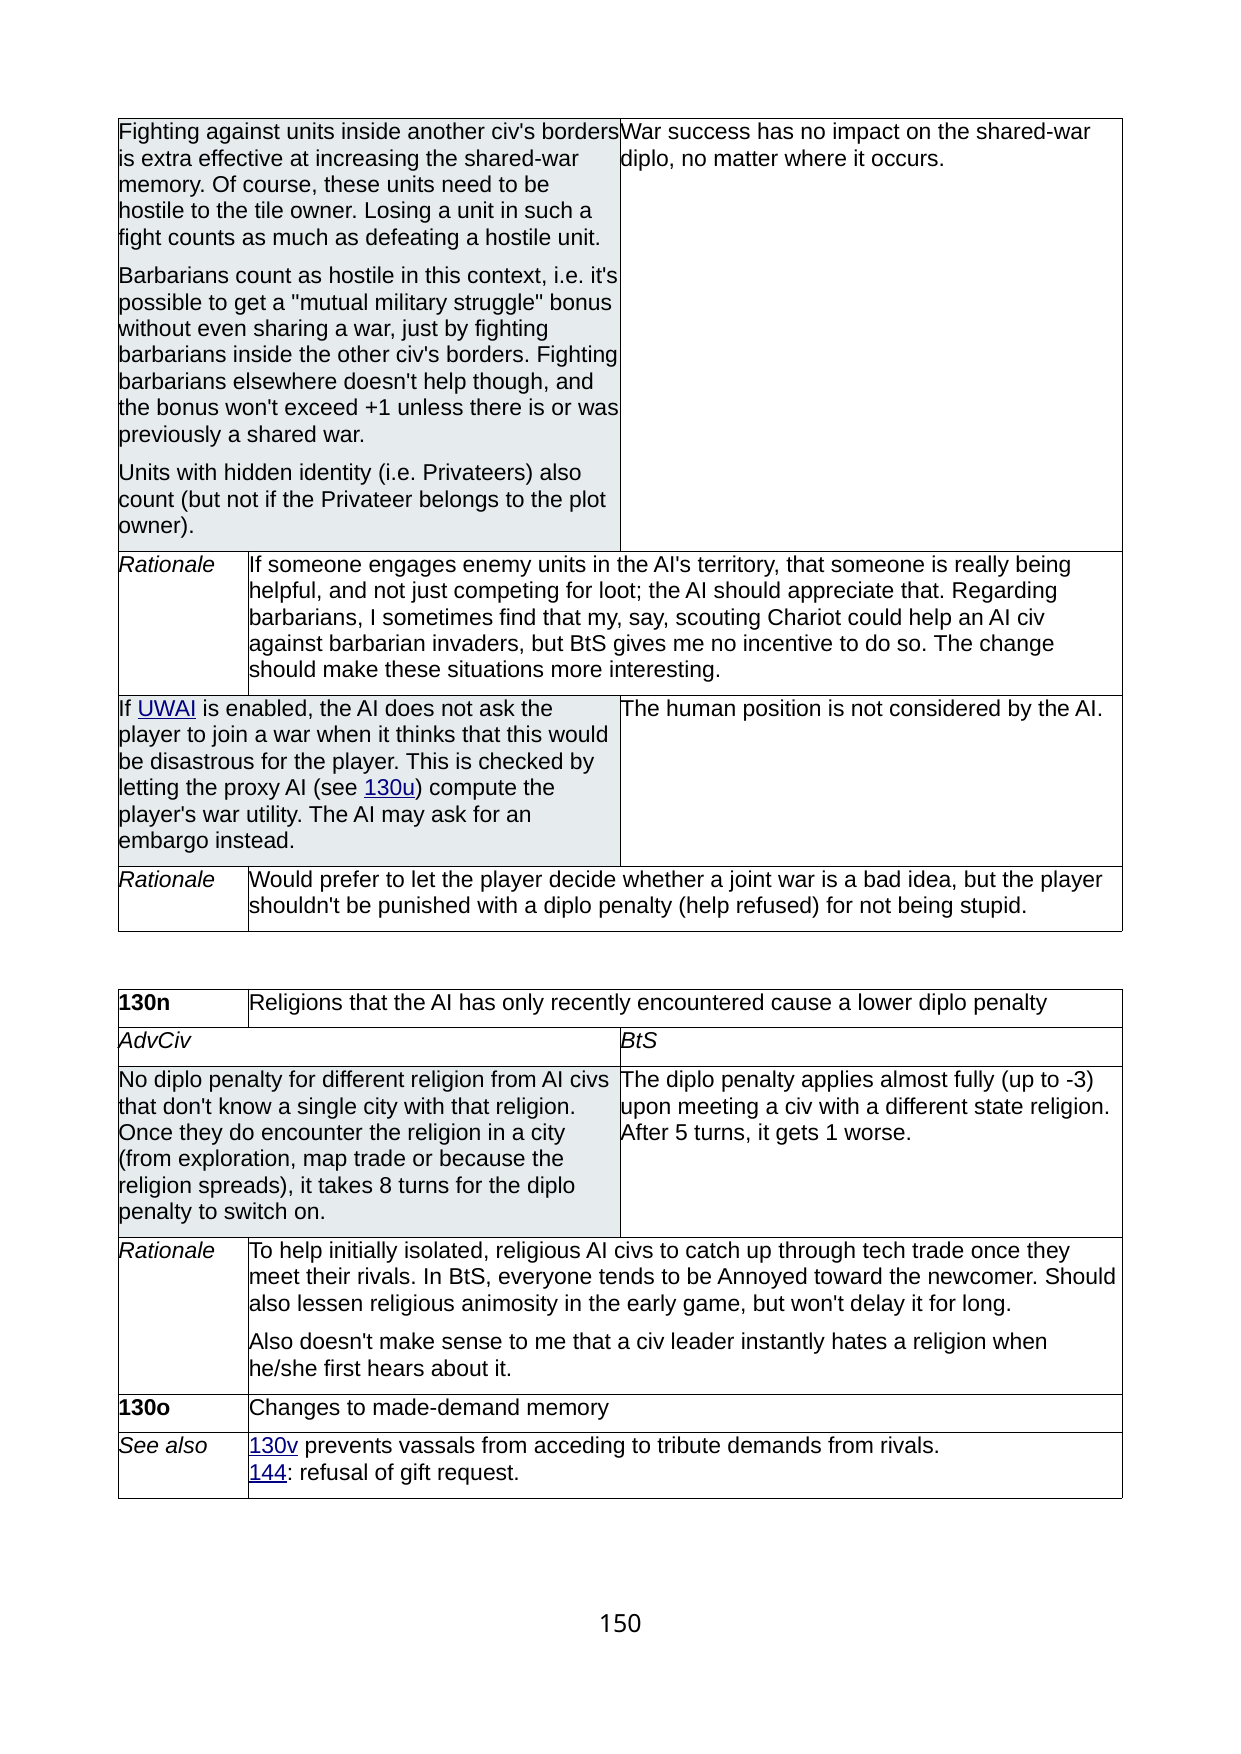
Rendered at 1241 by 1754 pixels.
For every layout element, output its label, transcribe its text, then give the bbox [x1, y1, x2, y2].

table_cell No diplo penalty for different religion from AI civs that don't know a single city with that religion. Once they do encounter the religion in a city (from exploration, map trade or because the religion spreads), it takes 8 turns for the diplo penalty to switch on. [119, 1067, 620, 1237]
table_cell Rationale [119, 867, 248, 931]
table_cell The diplo penalty applies almost fully (up to -3) upon meeting a civ with a different state religion. After 5 turns, it gets 1 worse. [621, 1067, 1122, 1237]
table_cell Fighting against units inside another civ's borders is extra effective at increasing the shared-war memory. Of course, these units need to be hostile to the tile owner. Losing a unit in such a fight counts as much as defeating a hostile unit. Barbarians count as hostile in this context, i.e. it's possible to get a "mutual military struggle" bonus without even sharing a war, just by fighting barbarians inside the other civ's borders. Fighting barbarians elsewhere doesn't help though, and the bonus won't exceed +1 unless there is or was previously a shared war. Units with hidden identity (i.e. Privateers) also count (but not if the Privateer belongs to the plot owner). [119, 119, 620, 551]
table_cell 130o [119, 1395, 248, 1432]
table_cell If someone engages enemy units in the AI's territory, that someone is really being helpful, and not just competing for loot; the AI should appreciate that. Regarding barbarians, I sometimes find that my, say, scouting Chariot could help an AI civ against barbarian invaders, but BtS gives me no incentive to do so. The change should make these situations more interesting. [249, 552, 1122, 695]
table_cell If UWAI is enabled, the AI does not ask the player to join a war when it thinks that this would be disastrous for the player. This is checked by letting the proxy AI (see 130u) compute the player's war utility. The AI may ask for an embargo instead. [119, 696, 620, 866]
table_cell War success has no impact on the shared-war diplo, no matter where it occurs. [621, 119, 1122, 551]
table_cell Changes to made-demand memory [249, 1395, 1122, 1432]
table_cell Rationale [119, 1238, 248, 1393]
table_header Religions that the AI has only recently encountered cause a lower diplo penalty [249, 990, 1122, 1027]
table_cell See also [119, 1433, 248, 1497]
table_cell BtS [621, 1028, 1122, 1066]
table_cell Would prefer to let the player decide whether a joint war is a bad idea, but the player shouldn't be punished with a diplo penalty (help refused) for not being stupid. [249, 867, 1122, 931]
table_cell The human position is not considered by the AI. [621, 696, 1122, 866]
table_cell 130v prevents vassals from acceding to tribute demands from rivals. 144: refusal of gift request. [249, 1433, 1122, 1497]
table_cell To help initially isolated, religious AI civs to catch up through tech trade once they meet their rivals. In BtS, everyone tends to be Annoyed toward the newcomer. Should also lessen religious animosity in the early game, but won't delay it for long. Also doesn't make sense to me that a civ leader instantly hates a religion when he/she first hears about it. [249, 1238, 1122, 1393]
table_header 130n [119, 990, 248, 1027]
table_cell AdvCiv [119, 1028, 620, 1066]
table_cell Rationale [119, 552, 248, 695]
